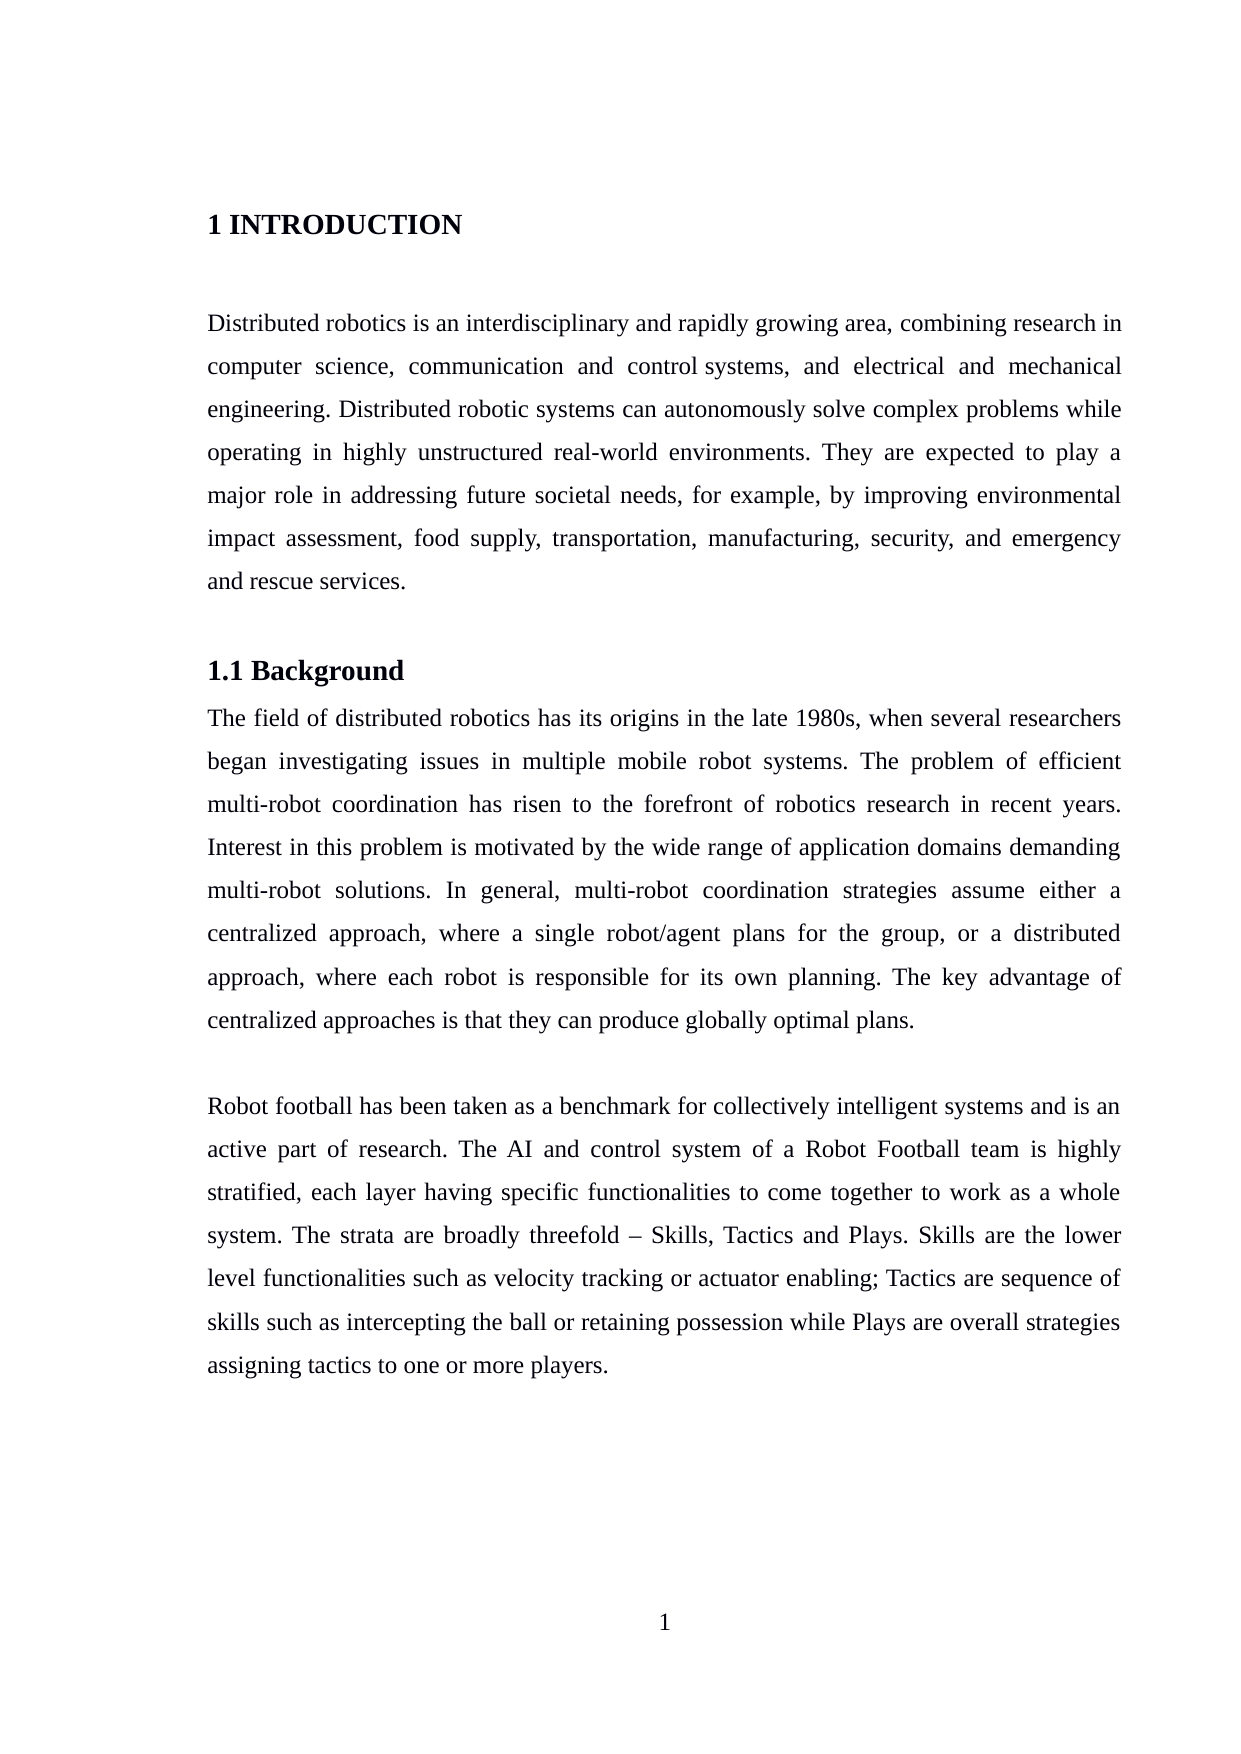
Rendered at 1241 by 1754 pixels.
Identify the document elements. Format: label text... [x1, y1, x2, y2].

text Distributed robotics is an interdisciplinary and rapidly growing area, combining research in computer science, communication and control systems, and electrical and mechanical engineering. Distributed robotic systems can autonomously solve complex problems while operating in highly unstructured real-world environments. They are expected to play a major role in addressing future societal needs, for example, by improving environmental impact assessment, food supply, transportation, manufacturing, security, and emergency and rescue services. [207, 308, 1122, 595]
text Robot football has been taken as a benchmark for collectively intelligent systems and is an active part of research. The AI and control system of a Robot Football team is highly stratified, each layer having specific functionalities to come together to work as a whole system. The strata are broadly threefold – Skills, Tactics and Plays. Skills are the lower level functionalities such as velocity tracking or actuator enabling; Tactics are sequence of skills such as intercepting the ball or retaining possession while Plays are overall strategies assigning tactics to one or more players. [207, 1091, 1122, 1378]
text 1.1 Background [207, 653, 1122, 686]
text 1 INTRODUCTION [207, 207, 1122, 241]
text The field of distributed robotics has its origins in the late 1980s, when several researchers began investigating issues in multiple mobile robot systems. The problem of efficient multi-robot coordination has risen to the forefront of robotics research in recent years. Interest in this problem is motivated by the wide range of application domains demanding multi-robot solutions. In general, multi-robot coordination strategies assume either a centralized approach, where a single robot/agent plans for the group, or a distributed approach, where each robot is responsible for its own planning. The key advantage of centralized approaches is that they can produce globally optimal plans. [207, 703, 1122, 1033]
